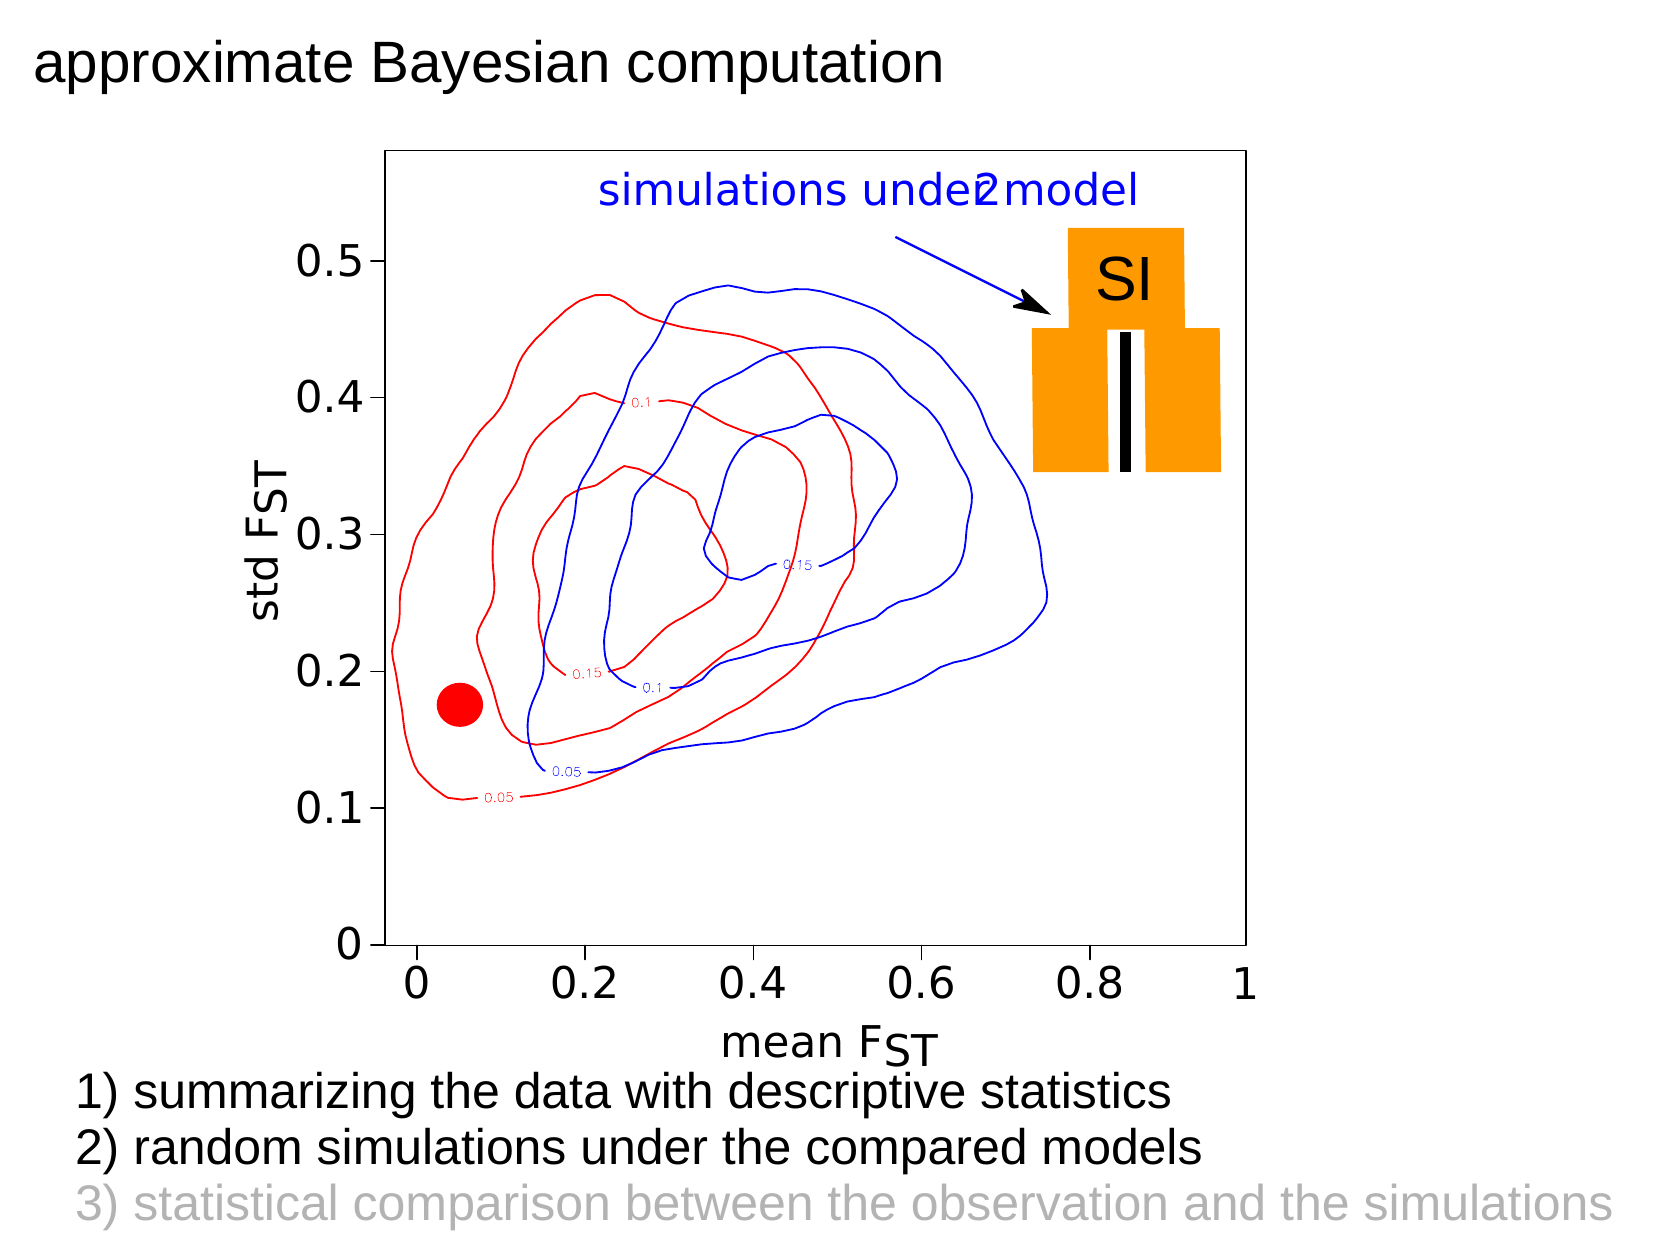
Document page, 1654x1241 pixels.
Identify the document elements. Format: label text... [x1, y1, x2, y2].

text_box approximate Bayesian computation [18, 22, 1629, 168]
text_box [28, 1183, 1628, 1237]
text_box 1) summarizing the data with descriptive statistics 2) random simulations under the compared models 3) statistical comparison between the observation and the simulations [60, 1056, 1630, 1239]
picture [234, 35, 1272, 1056]
